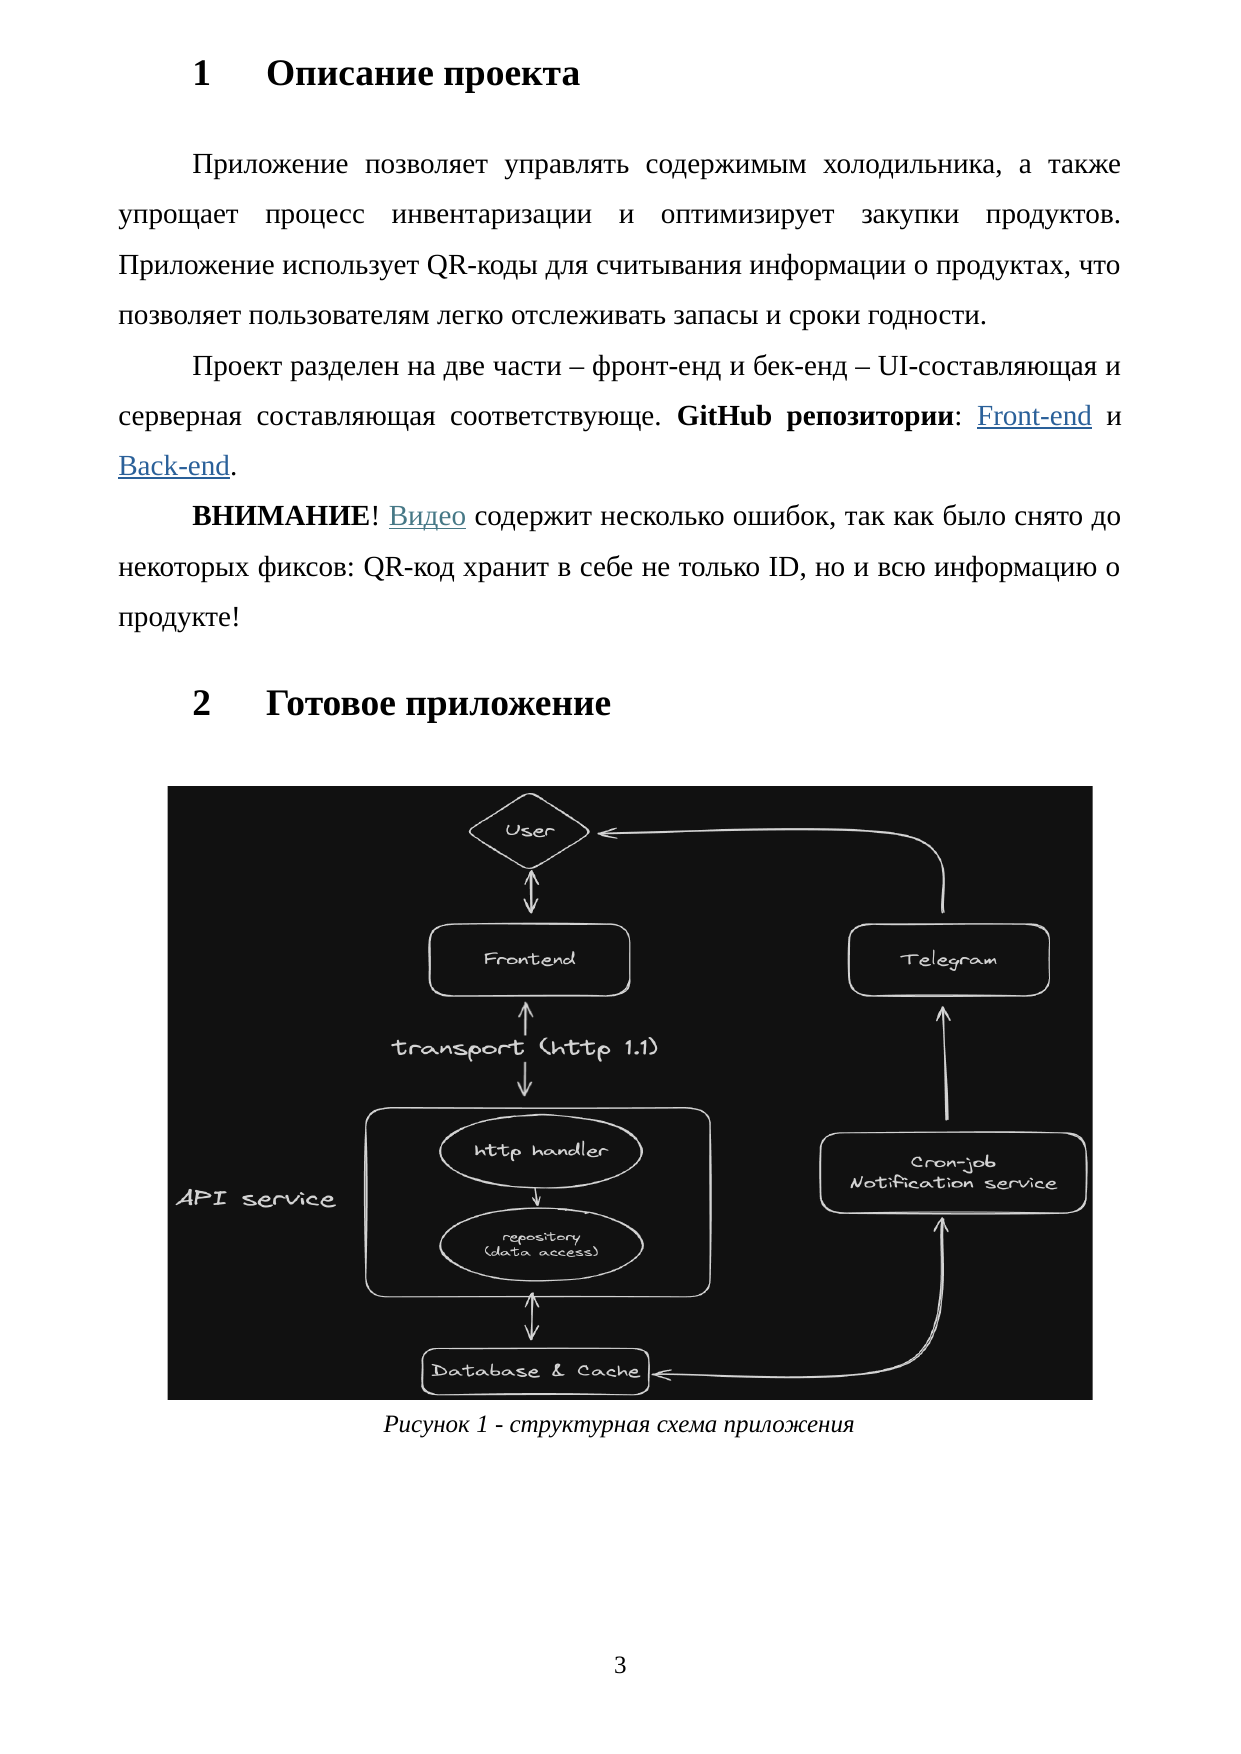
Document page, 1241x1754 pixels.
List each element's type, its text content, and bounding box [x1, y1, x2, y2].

subtitle Готовое приложение [118, 681, 1122, 724]
text Рисунок 1 - структурная схема приложения [118, 1400, 1122, 1438]
text Проект разделен на две части – фронт-енд и бек-енд – UI-составляющая и серверная составляющая соответствующе. GitHub репозитории: Front-end и Back-end. [118, 348, 1122, 482]
subtitle Описание проекта [118, 50, 1122, 93]
picture [167, 786, 1093, 1400]
text ВНИМАНИЕ! Видео содержит несколько ошибок, так как было снято до некоторых фиксов: QR-код хранит в себе не только ID, но и всю информацию о продукте! [118, 498, 1122, 633]
text Приложение позволяет управлять содержимым холодильника, а также упрощает процесс инвентаризации и оптимизирует закупки продуктов. Приложение использует QR-коды для считывания информации о продуктах, что позволяет пользователям легко отслеживать запасы и сроки годности. [118, 146, 1122, 331]
